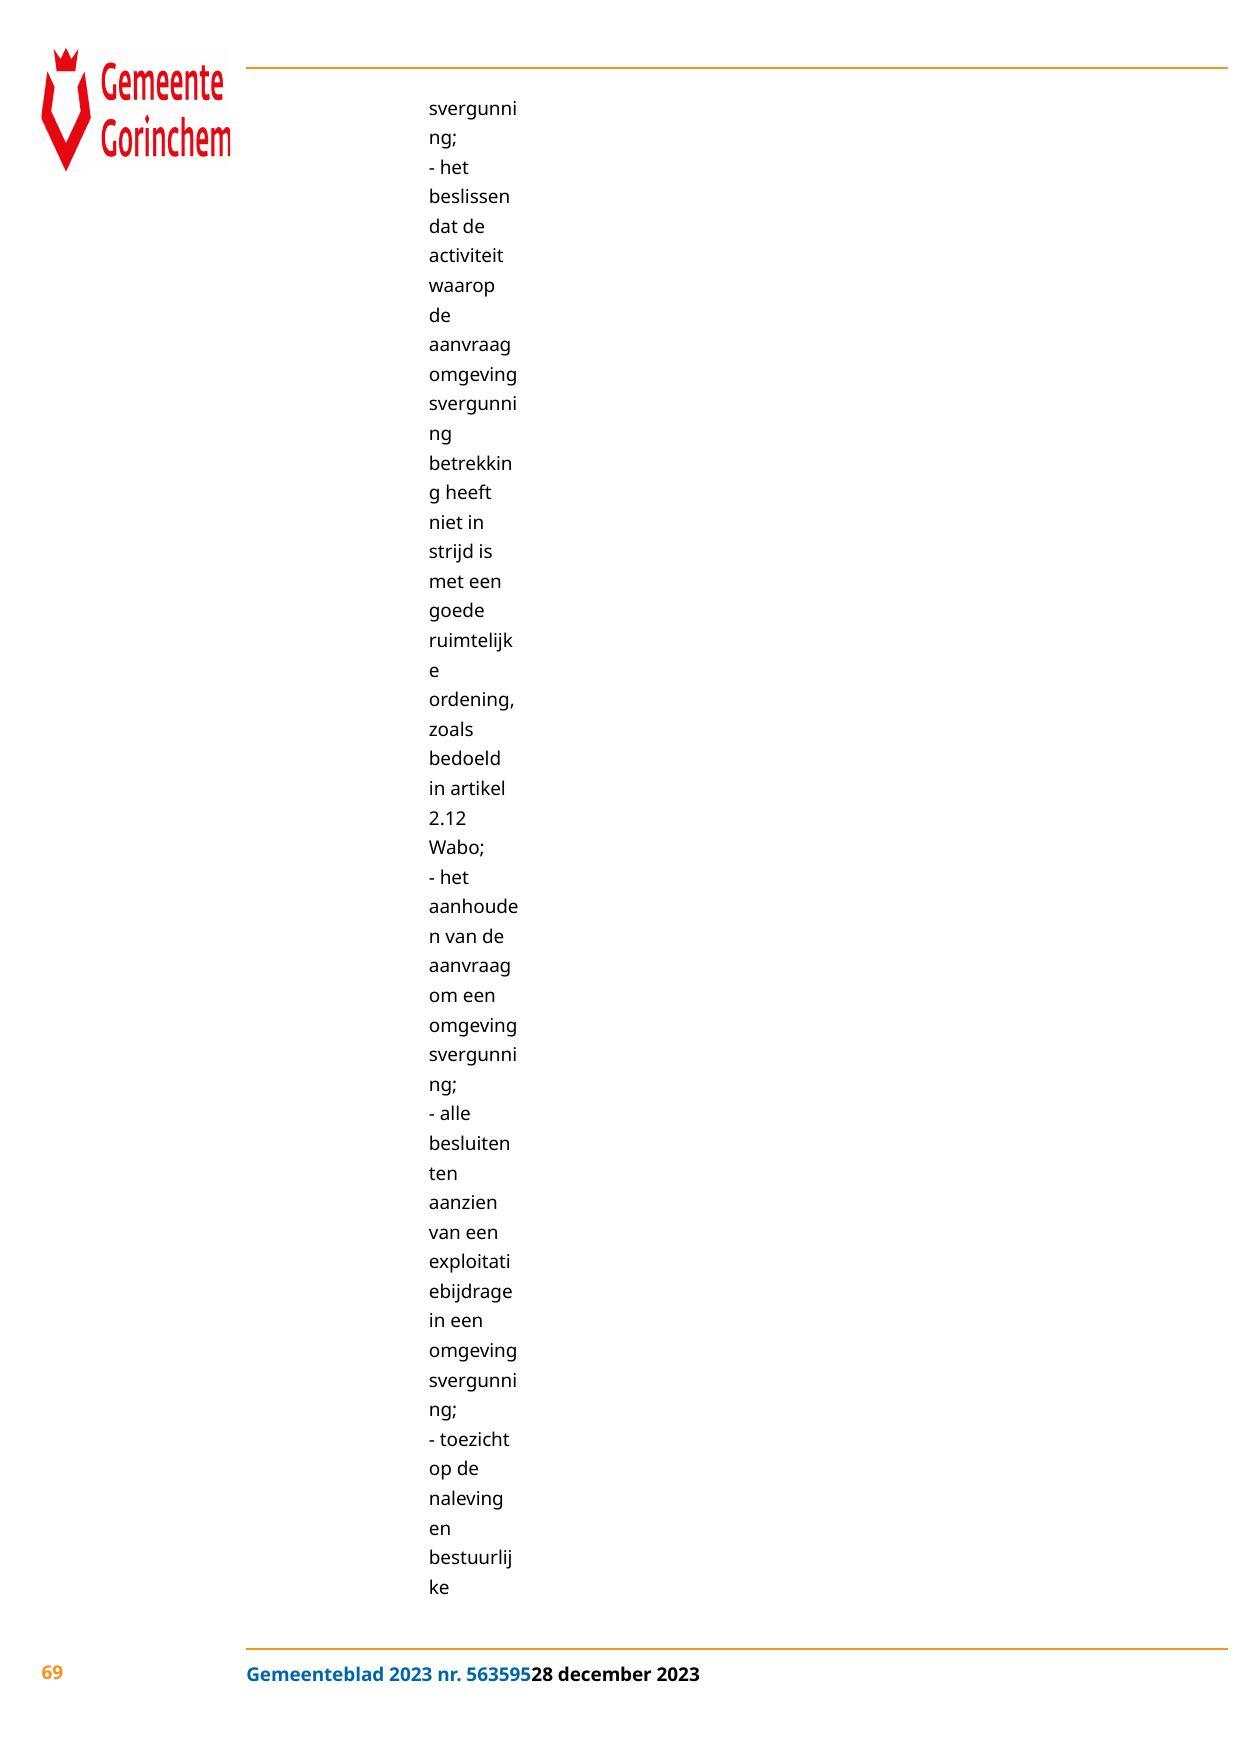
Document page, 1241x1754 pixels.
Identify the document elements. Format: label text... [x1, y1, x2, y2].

picture [41, 47, 231, 172]
table_cell svergunning; - het beslissen dat de activiteit waarop de aanvraag omgevingsvergunning betrekking heeft niet in strijd is met een goede ruimtelijke ordening, zoals bedoeld in artikel 2.12 Wabo; - het aanhouden van de aanvraag om een omgevingsvergunning; - alle besluiten ten aanzien van een exploitatiebijdrage in een omgevingsvergunning; - toezicht op de naleving en bestuurlijke [429, 95, 519, 1600]
table_cell [519, 95, 609, 1600]
table_cell [609, 95, 700, 1600]
table_cell [248, 95, 338, 1600]
table_cell [790, 95, 881, 1600]
table_cell [1061, 95, 1152, 1600]
table_cell [971, 95, 1061, 1600]
table_cell [881, 95, 971, 1600]
table_cell [700, 95, 790, 1600]
table_cell [338, 95, 429, 1600]
